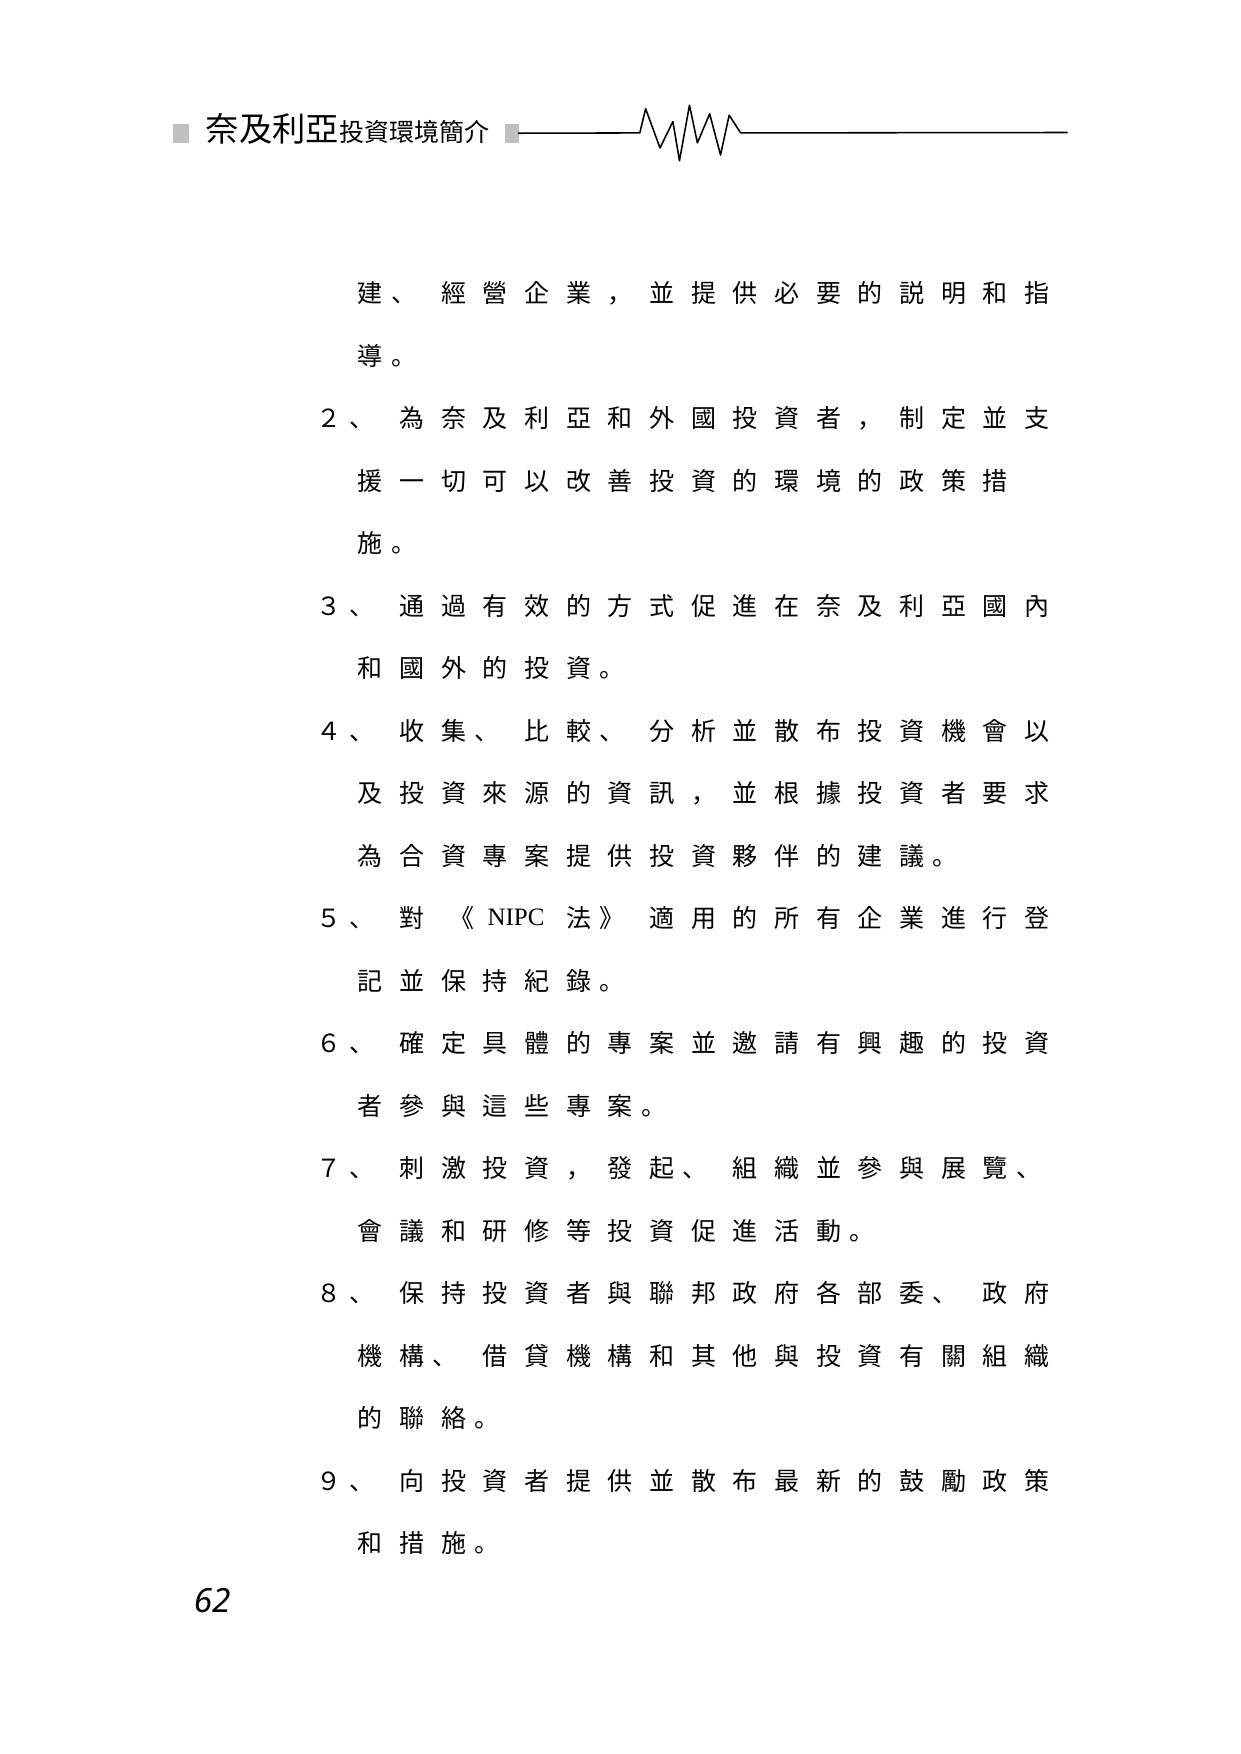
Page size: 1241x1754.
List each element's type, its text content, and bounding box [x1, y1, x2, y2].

text ５、對《NIPC法》適用的所有企業進行登記並保持紀錄。 [281, 875, 1058, 1000]
text ７、刺激投資，發起、組織並參與展覽、會議和研修等投資促進活動。 [281, 1125, 1058, 1250]
text ３、通過有效的方式促進在奈及利亞國內和國外的投資。 [281, 563, 1058, 688]
text ９、向投資者提供並散布最新的鼓勵政策和措施。 [281, 1438, 1058, 1563]
text ６、確定具體的專案並邀請有興趣的投資者參與這些專案。 [281, 1000, 1058, 1125]
text ４、收集、比較、分析並散布投資機會以及投資來源的資訊，並根據投資者要求為合資專案提供投資夥伴的建議。 [281, 688, 1058, 875]
text ８、保持投資者與聯邦政府各部委、政府機構、借貸機構和其他與投資有關組織的聯絡。 [281, 1250, 1058, 1438]
text 建、經營企業，並提供必要的説明和指導。 [281, 250, 1058, 375]
text ２、為奈及利亞和外國投資者，制定並支援一切可以改善投資的環境的政策措施。 [281, 375, 1058, 563]
